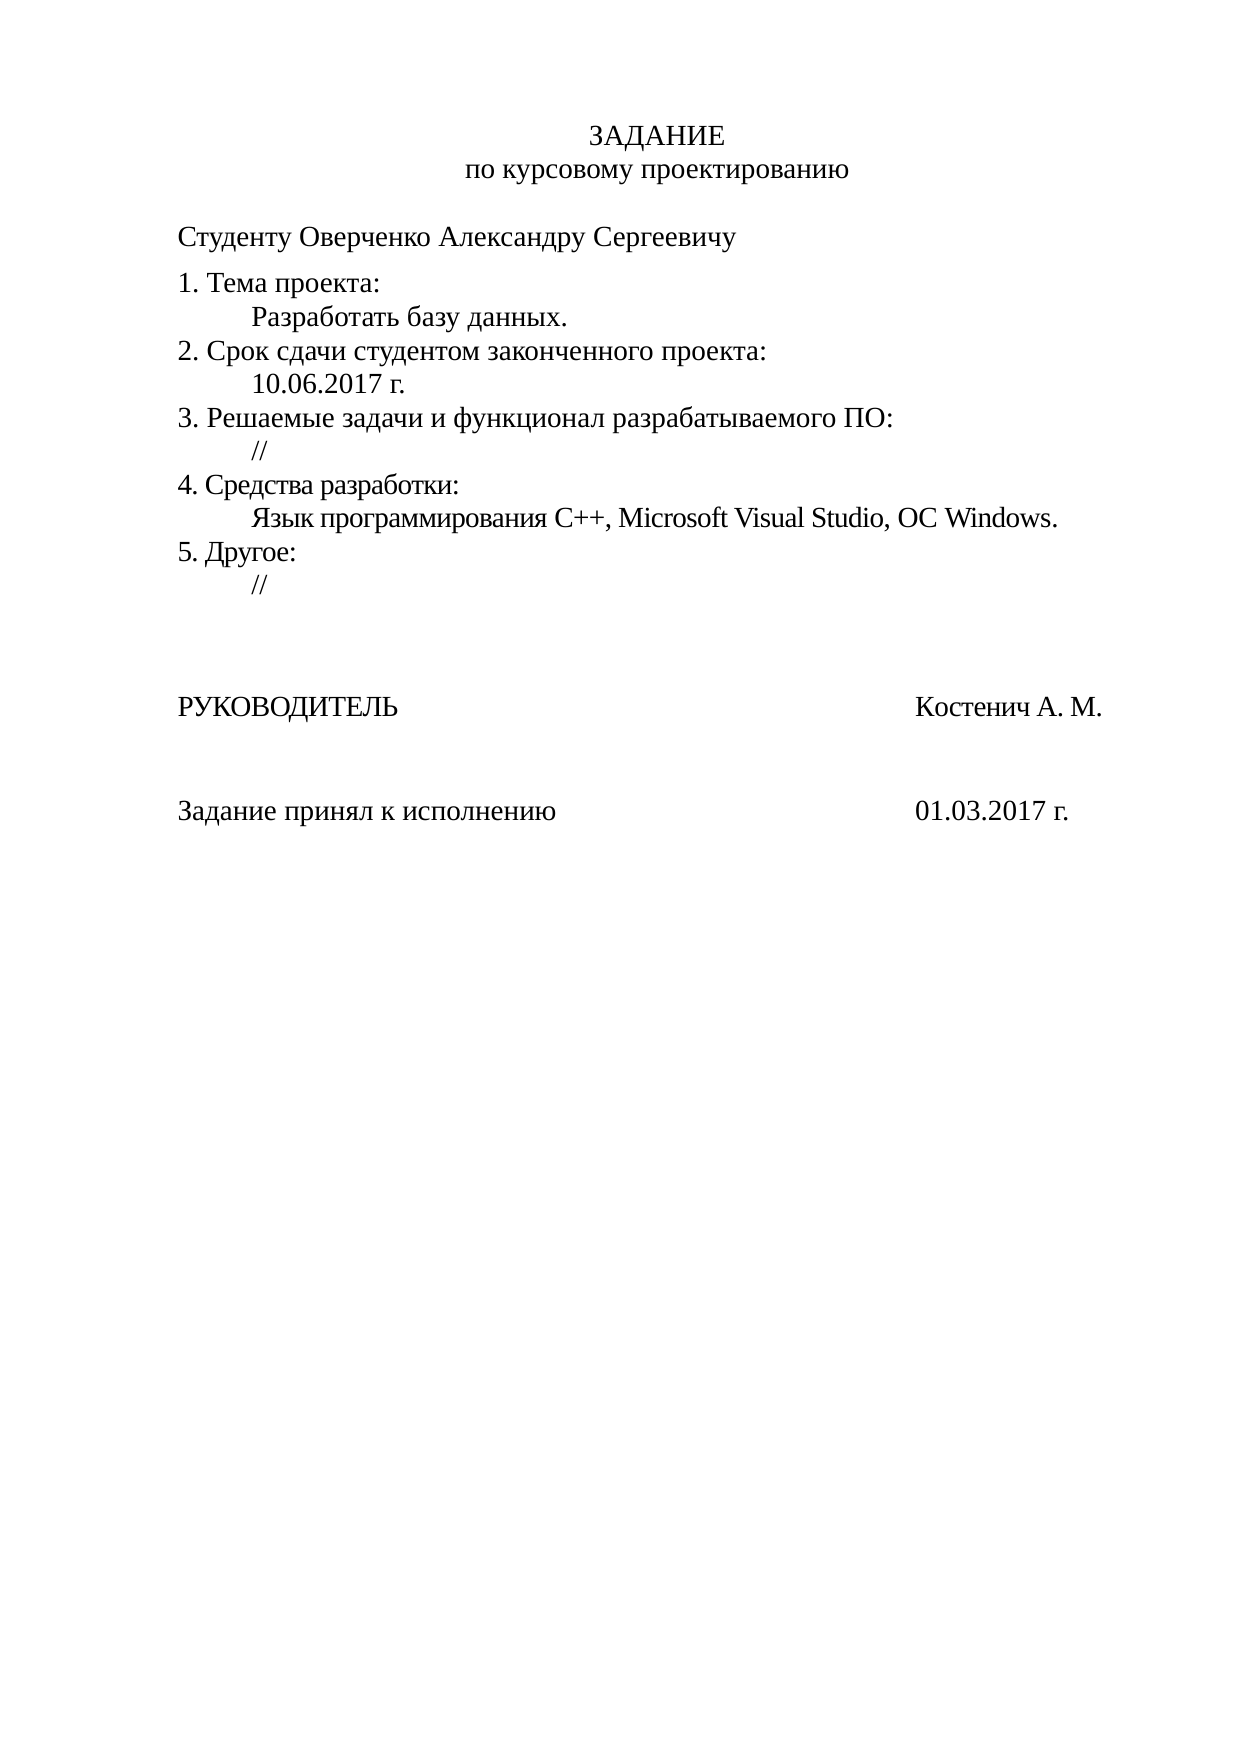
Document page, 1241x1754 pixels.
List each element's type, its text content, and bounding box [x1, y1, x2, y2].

text Студенту Оверченко Александру Сергеевичу [177, 219, 1137, 252]
text Разработать базу данных. [177, 299, 1149, 333]
text РУКОВОДИТЕЛЬ Костенич А. М. [177, 689, 1149, 723]
text 3. Решаемые задачи и функционал разрабатываемого ПО: [177, 400, 1149, 433]
text Задание принял к исполнению 01.03.2017 г. [177, 793, 1149, 826]
text по курсовому проектированию [177, 152, 1137, 185]
text // [177, 433, 1149, 467]
text 5. Другое: [177, 534, 1149, 567]
text 4. Средства разработки: [177, 467, 1149, 500]
text Язык программирования C++, Microsoft Visual Studio, ОС Windows. [177, 500, 1149, 534]
text 1. Тема проекта: [177, 266, 1149, 299]
text 10.06.2017 г. [177, 366, 1149, 400]
text ЗАДАНИЕ [177, 118, 1137, 152]
text // [177, 567, 1149, 601]
text 2. Срок сдачи студентом законченного проекта: [177, 333, 1149, 366]
